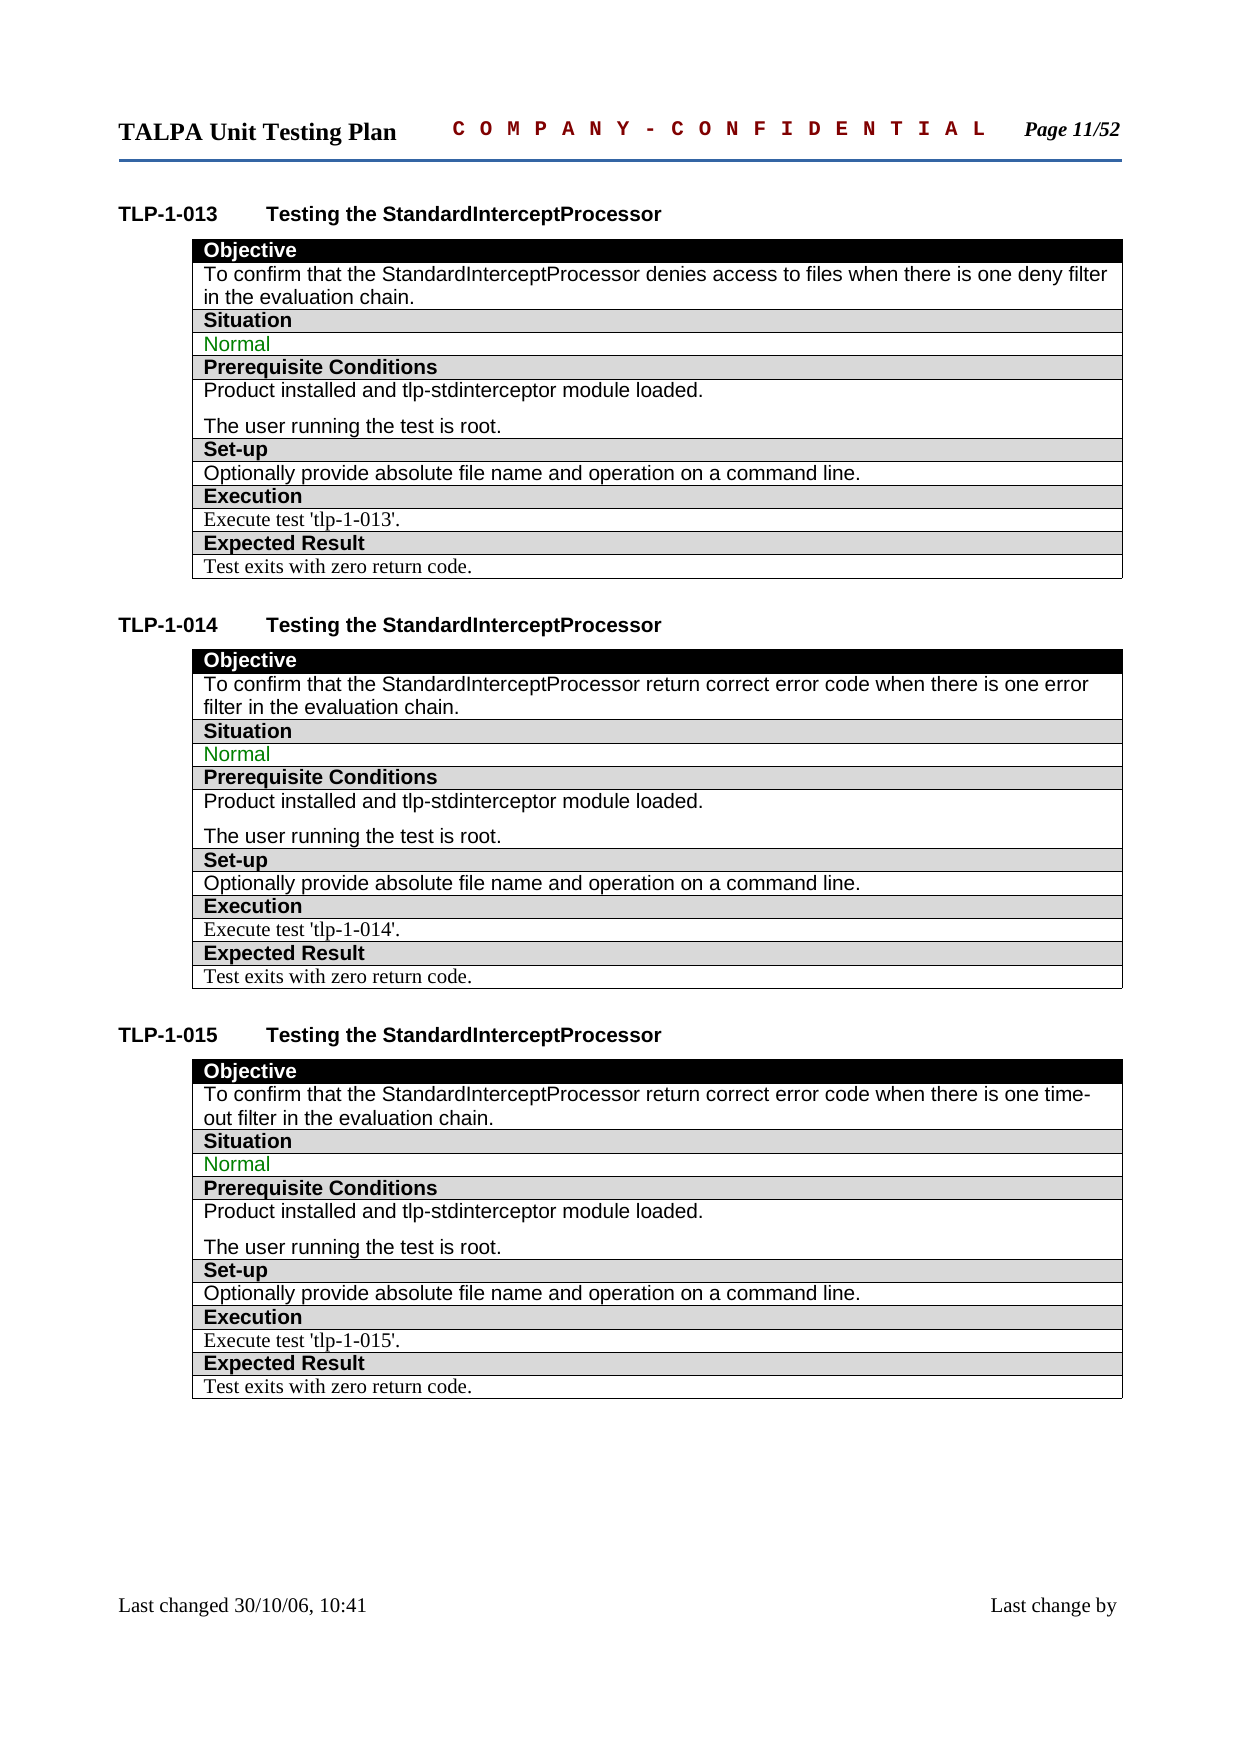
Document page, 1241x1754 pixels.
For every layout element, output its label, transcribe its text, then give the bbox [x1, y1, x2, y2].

text TLP-1-014 Testing the StandardInterceptProcessor [118, 613, 1122, 637]
table_cell Optionally provide absolute file name and operation on a command line. [193, 872, 1122, 895]
table_cell Prerequisite Conditions [193, 1177, 1122, 1199]
table_cell Product installed and tlp-stdinterceptor module loaded. The user running the test is root. [193, 380, 1122, 438]
table_cell Situation [193, 1130, 1122, 1153]
table_cell Test exits with zero return code. [193, 1376, 1122, 1398]
table_cell Execute test 'tlp-1-014'. [193, 919, 1122, 941]
table_cell To confirm that the StandardInterceptProcessor return correct error code when there is one time-out filter in the evaluation chain. [193, 1084, 1122, 1129]
table_cell To confirm that the StandardInterceptProcessor return correct error code when there is one error filter in the evaluation chain. [193, 674, 1122, 719]
table_cell Test exits with zero return code. [193, 966, 1122, 988]
table_cell Product installed and tlp-stdinterceptor module loaded. The user running the test is root. [193, 1200, 1122, 1259]
table_cell Execute test 'tlp-1-015'. [193, 1330, 1122, 1352]
table_cell Prerequisite Conditions [193, 767, 1122, 789]
table_cell Set-up [193, 1260, 1122, 1282]
table_cell Test exits with zero return code. [193, 555, 1122, 578]
table_header Objective [193, 240, 1122, 262]
table_cell Normal [193, 744, 1122, 766]
table_cell Prerequisite Conditions [193, 356, 1122, 379]
table_cell Expected Result [193, 532, 1122, 554]
text TLP-1-015 Testing the StandardInterceptProcessor [118, 1024, 1122, 1047]
table_cell Set-up [193, 849, 1122, 871]
table_header Objective [193, 1060, 1122, 1083]
table_cell Set-up [193, 439, 1122, 461]
table_cell Execution [193, 1306, 1122, 1329]
table_cell To confirm that the StandardInterceptProcessor denies access to files when there is one deny filter in the evaluation chain. [193, 263, 1122, 309]
table_cell Normal [193, 333, 1122, 355]
table_cell Situation [193, 720, 1122, 743]
table_cell Normal [193, 1154, 1122, 1176]
table_cell Optionally provide absolute file name and operation on a command line. [193, 1283, 1122, 1305]
table_header Objective [193, 650, 1122, 673]
text TLP-1-013 Testing the StandardInterceptProcessor [118, 203, 1122, 226]
table_cell Optionally provide absolute file name and operation on a command line. [193, 462, 1122, 485]
table_cell Execute test 'tlp-1-013'. [193, 509, 1122, 531]
table_cell Execution [193, 486, 1122, 508]
table_cell Expected Result [193, 1353, 1122, 1375]
table_cell Execution [193, 896, 1122, 918]
table_cell Situation [193, 310, 1122, 332]
table_cell Product installed and tlp-stdinterceptor module loaded. The user running the test is root. [193, 790, 1122, 848]
table_cell Expected Result [193, 942, 1122, 965]
